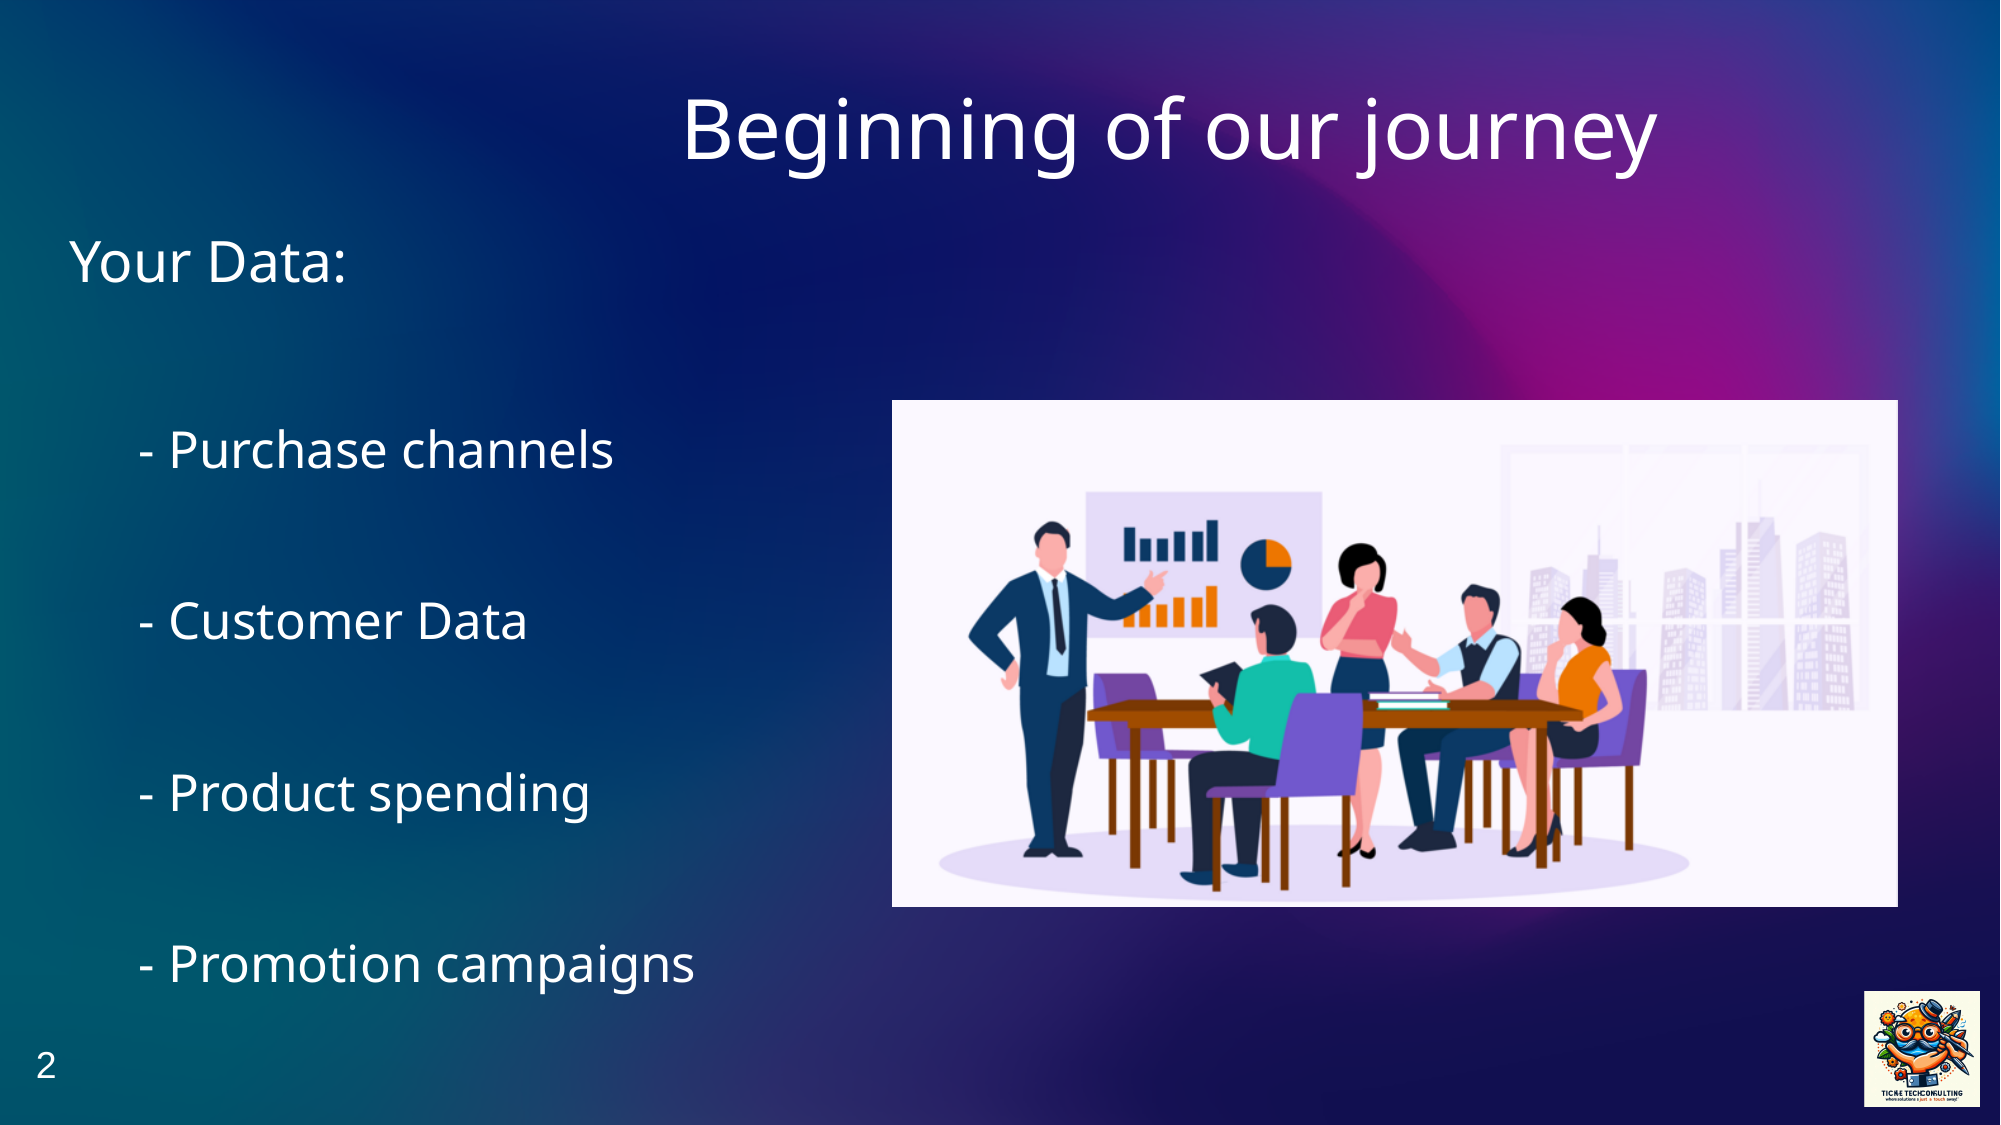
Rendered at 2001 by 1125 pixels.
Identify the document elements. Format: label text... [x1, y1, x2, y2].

picture [361, 225, 2000, 1125]
picture [0, 0, 2000, 119]
title Beginning of our journey [680, 30, 2000, 225]
list Your Data: - Purchase channels - Customer Data - Product spending - Promotion campaigns [0, 119, 1120, 1003]
